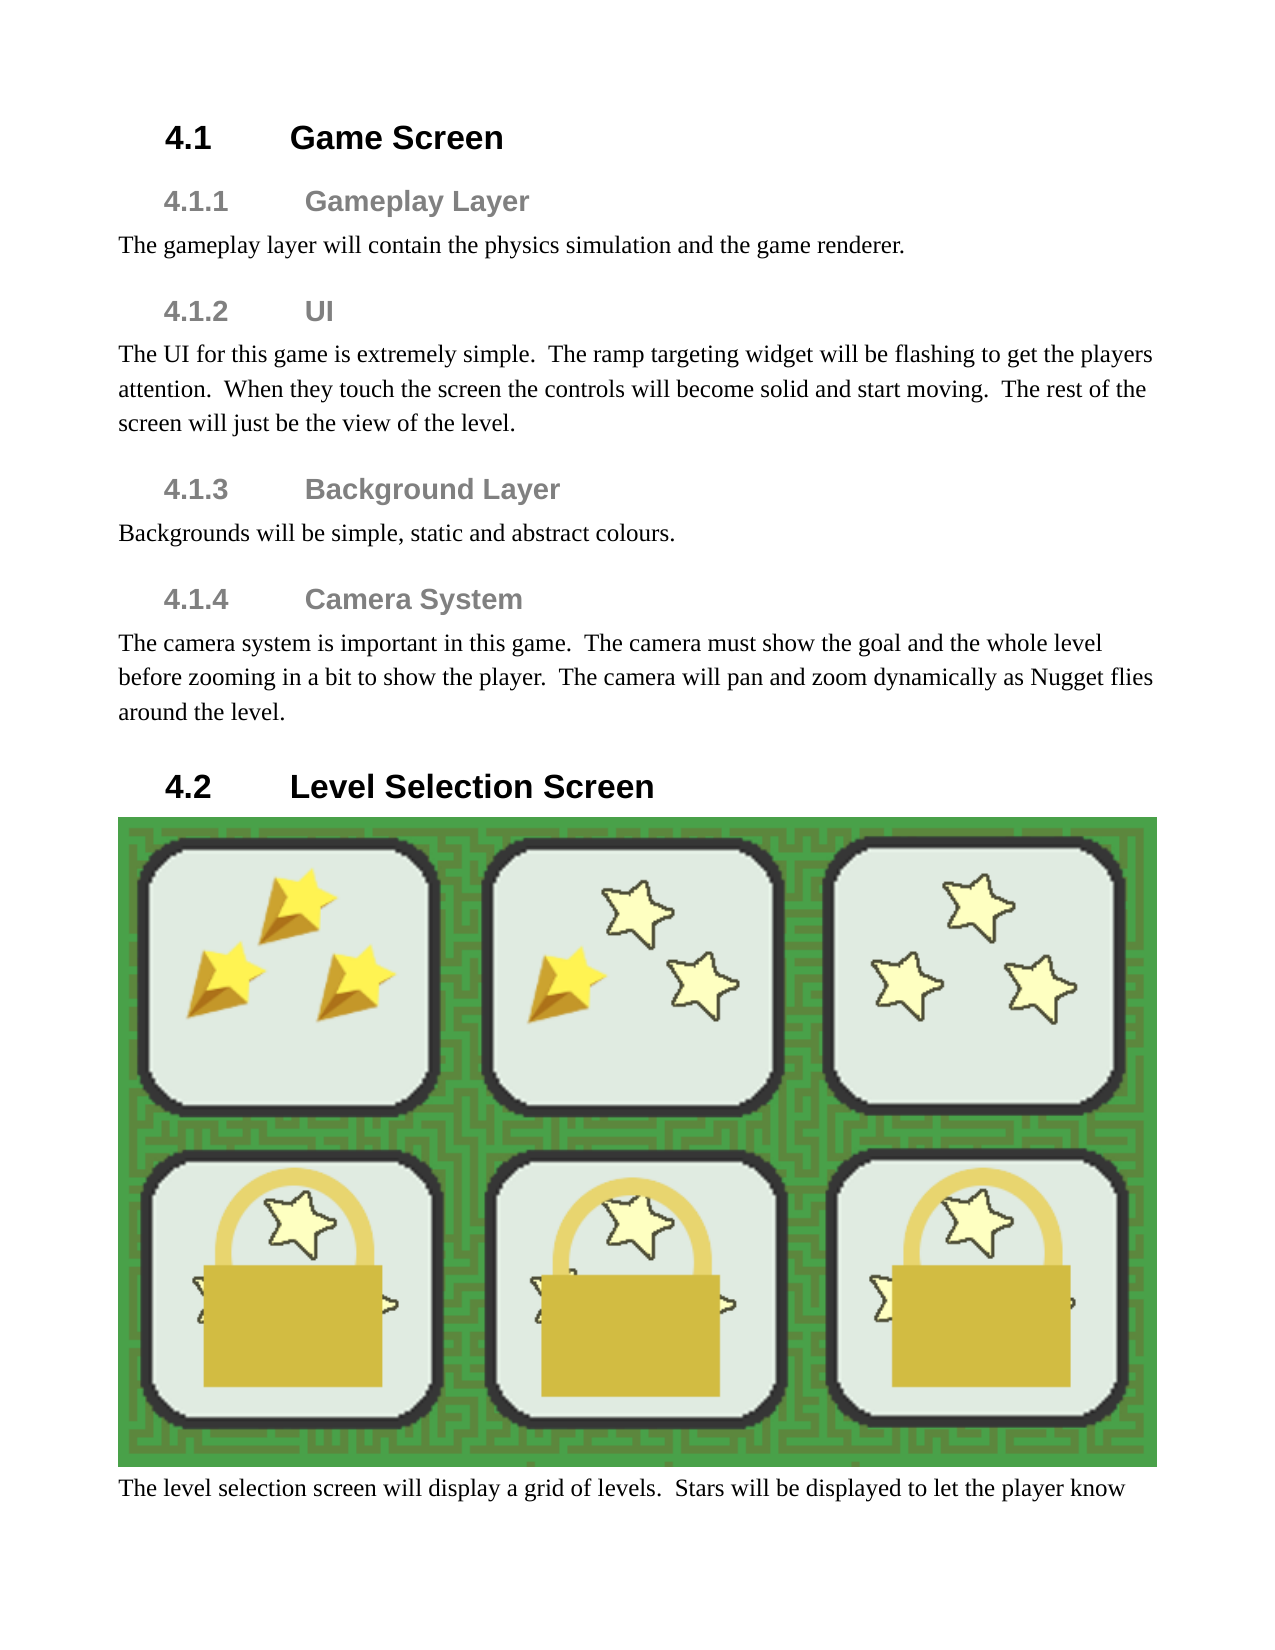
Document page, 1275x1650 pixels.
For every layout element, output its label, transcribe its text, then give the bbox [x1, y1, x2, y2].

text The camera system is important in this game. The camera must show the goal and the whole level before zooming in a bit to show the player. The camera will pan and zoom dynamically as Nugget flies around the level. [118, 628, 1157, 726]
subtitle Gameplay Layer [156, 184, 1157, 217]
subtitle Game Screen [156, 118, 1157, 157]
picture [118, 817, 1157, 1467]
text Backgrounds will be simple, static and abstract colours. [118, 518, 1157, 547]
subtitle Camera System [156, 582, 1157, 615]
subtitle Level Selection Screen [156, 767, 1157, 805]
text The gameplay layer will contain the physics simulation and the game renderer. [118, 230, 1157, 259]
subtitle UI [156, 293, 1157, 327]
text The UI for this game is extremely simple. The ramp targeting widget will be flashing to get the players attention. When they touch the screen the controls will become solid and start moving. The rest of the screen will just be the view of the level. [118, 339, 1157, 437]
subtitle Background Layer [156, 472, 1157, 506]
text The level selection screen will display a grid of levels. Stars will be displayed to let the player know [118, 1467, 1157, 1502]
